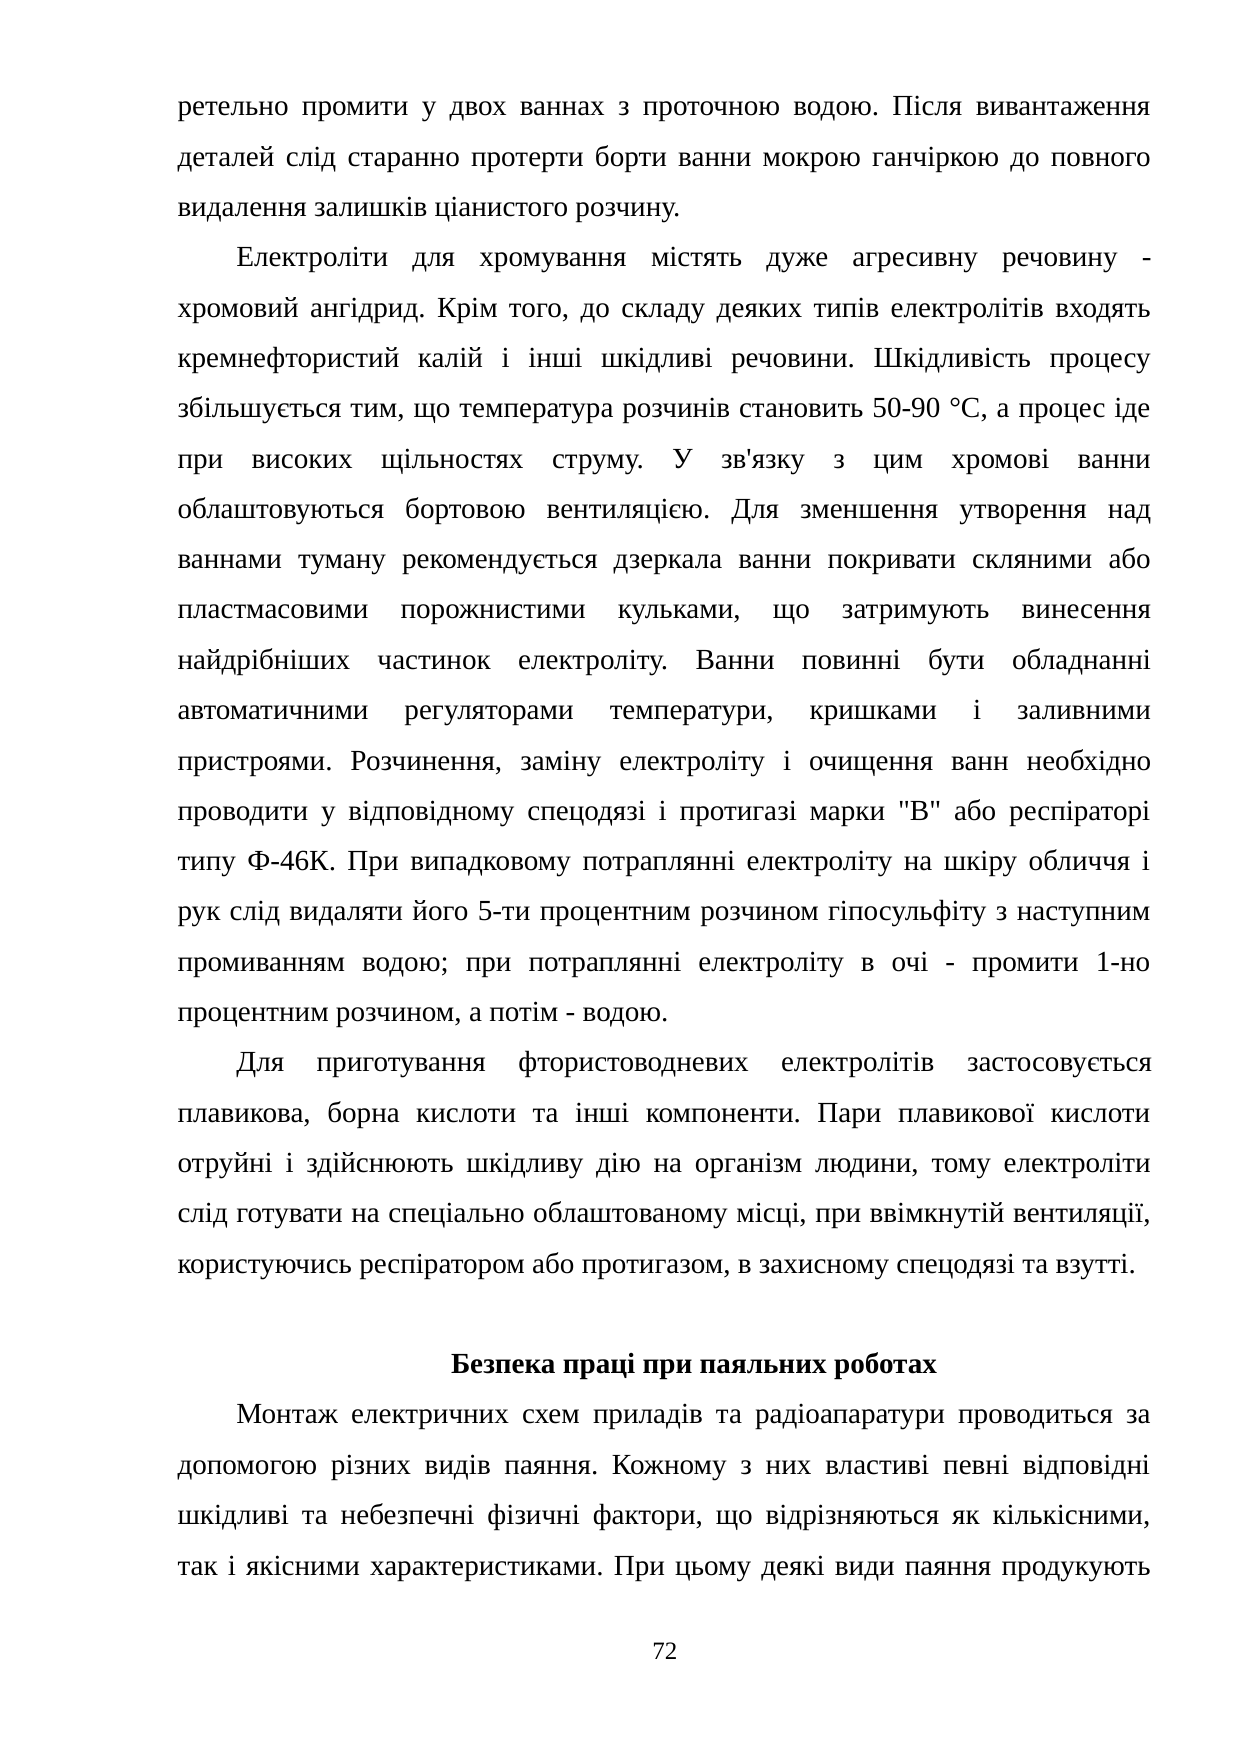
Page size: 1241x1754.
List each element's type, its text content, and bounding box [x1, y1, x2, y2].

text Для приготування фтористоводневих електролітів застосовується плавикова, борна кислоти та інші компоненти. Пари плавикової кислоти отруйні і здійснюють шкідливу дію на організм людини, тому електроліти слід готувати на спеціально облаштованому місці, при ввімкнутій вентиляції, користуючись респіратором або протигазом, в захисному спецодязі та взутті. [177, 1044, 1152, 1279]
text Електроліти для хромування містять дуже агресивну речовину - хромовий ангідрид. Крім того, до складу деяких типів електролітів входять кремнефтористий калій і інші шкідливі речовини. Шкідливість процесу збільшується тим, що температура розчинів становить 50-90 °С, а процес іде при високих щільностях струму. У зв'язку з цим хромові ванни облаштовуються бортовою вентиляцією. Для зменшення утворення над ваннами туману рекомендується дзеркала ванни покривати скляними або пластмасовими порожнистими кульками, що затримують винесення найдрібніших частинок електроліту. Ванни повинні бути обладнанні автоматичними регуляторами температури, кришками і заливними пристроями. Розчинення, заміну електроліту і очищення ванн необхідно проводити у відповідному спецодязі і протигазі марки "В" або респіраторі типу Ф-46К. При випадковому потраплянні електроліту на шкіру обличчя і рук слід видаляти його 5-ти процентним розчином гіпосульфіту з наступним промиванням водою; при потраплянні електроліту в очі - промити 1-но процентним розчином, а потім - водою. [177, 239, 1152, 1028]
text Безпека праці при паяльних роботах [177, 1346, 1152, 1380]
text ретельно промити у двох ваннах з проточною водою. Після вивантаження деталей слід старанно протерти борти ванни мокрою ганчіркою до повного видалення залишків ціанистого розчину. [177, 88, 1152, 223]
text Монтаж електричних схем приладів та радіоапаратури проводиться за допомогою різних видів паяння. Кожному з них властиві певні відповідні шкідливі та небезпечні фізичні фактори, що відрізняються як кількісними, так і якісними характеристиками. При цьому деякі види паяння продукують [177, 1397, 1152, 1581]
